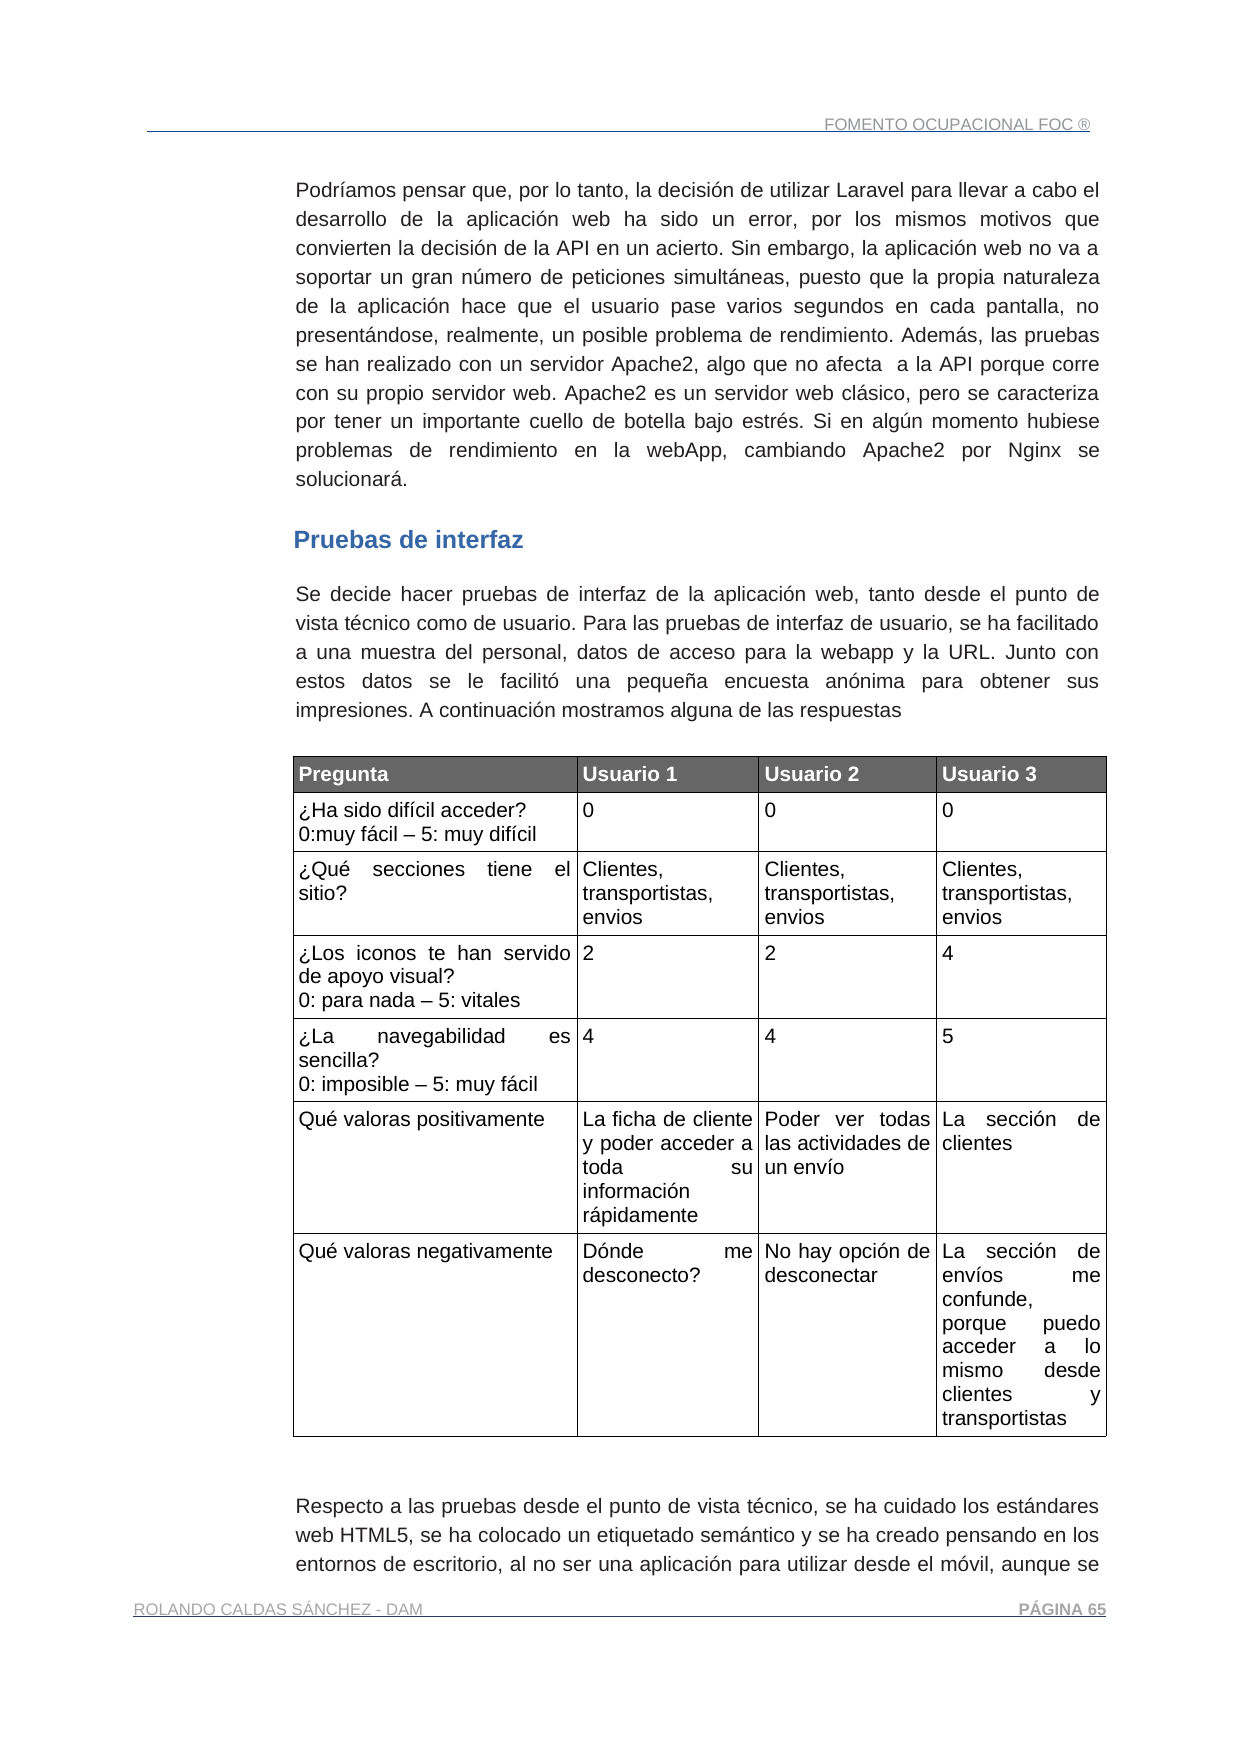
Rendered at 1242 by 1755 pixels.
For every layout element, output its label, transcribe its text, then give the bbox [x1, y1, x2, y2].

table_header Pregunta [294, 757, 577, 792]
table_cell Clientes, transportistas, envios [578, 852, 758, 934]
table_cell ¿Ha sido difícil acceder? 0:muy fácil – 5: muy difícil [294, 793, 577, 851]
text Respecto a las pruebas desde el punto de vista técnico, se ha cuidado los estándares web HTML5, se ha colocado un etiquetado semántico y se ha creado pensando en los entornos de escritorio, al no ser una aplicación para utilizar desde el móvil, aunque se [295, 1494, 1101, 1576]
table_cell Clientes, transportistas, envios [759, 852, 936, 934]
table_header Usuario 3 [937, 757, 1106, 792]
table_header Usuario 2 [759, 757, 936, 792]
text Pruebas de interfaz [218, 525, 1109, 553]
table_cell 4 [578, 1019, 758, 1101]
table_cell 2 [578, 936, 758, 1018]
table_cell 2 [759, 936, 936, 1018]
table_cell Qué valoras positivamente [294, 1102, 577, 1233]
table_cell La sección de clientes [937, 1102, 1106, 1233]
table_cell ¿Qué secciones tiene el sitio? [294, 852, 577, 934]
text Podríamos pensar que, por lo tanto, la decisión de utilizar Laravel para llevar a cabo el desarrollo de la aplicación web ha sido un error, por los mismos motivos que convierten la decisión de la API en un acierto. Sin embargo, la aplicación web no va a soportar un gran número de peticiones simultáneas, puesto que la propia naturaleza de la aplicación hace que el usuario pase varios segundos en cada pantalla, no presentándose, realmente, un posible problema de rendimiento. Además, las pruebas se han realizado con un servidor Apache2, algo que no afecta a la API porque corre con su propio servidor web. Apache2 es un servidor web clásico, pero se caracteriza por tener un importante cuello de botella bajo estrés. Si en algún momento hubiese problemas de rendimiento en la webApp, cambiando Apache2 por Nginx se solucionará. [295, 178, 1101, 491]
table_header Usuario 1 [578, 757, 758, 792]
table_cell La ficha de cliente y poder acceder a toda su información rápidamente [578, 1102, 758, 1233]
table_cell Qué valoras negativamente [294, 1234, 577, 1436]
table_cell Poder ver todas las actividades de un envío [759, 1102, 936, 1233]
table_cell 0 [578, 793, 758, 851]
table_cell ¿La navegabilidad es sencilla? 0: imposible – 5: muy fácil [294, 1019, 577, 1101]
table_cell No hay opción de desconectar [759, 1234, 936, 1436]
table_cell 0 [759, 793, 936, 851]
table_cell Clientes, transportistas, envios [937, 852, 1106, 934]
table_cell 4 [937, 936, 1106, 1018]
table_cell La sección de envíos me confunde, porque puedo acceder a lo mismo desde clientes y transportistas [937, 1234, 1106, 1436]
text Se decide hacer pruebas de interfaz de la aplicación web, tanto desde el punto de vista técnico como de usuario. Para las pruebas de interfaz de usuario, se ha facilitado a una muestra del personal, datos de acceso para la webapp y la URL. Junto con estos datos se le facilitó una pequeña encuesta anónima para obtener sus impresiones. A continuación mostramos alguna de las respuestas [295, 582, 1101, 722]
table_cell 5 [937, 1019, 1106, 1101]
table_cell Dónde me desconecto? [578, 1234, 758, 1436]
table_cell 4 [759, 1019, 936, 1101]
table_cell 0 [937, 793, 1106, 851]
table_cell ¿Los iconos te han servido de apoyo visual? 0: para nada – 5: vitales [294, 936, 577, 1018]
